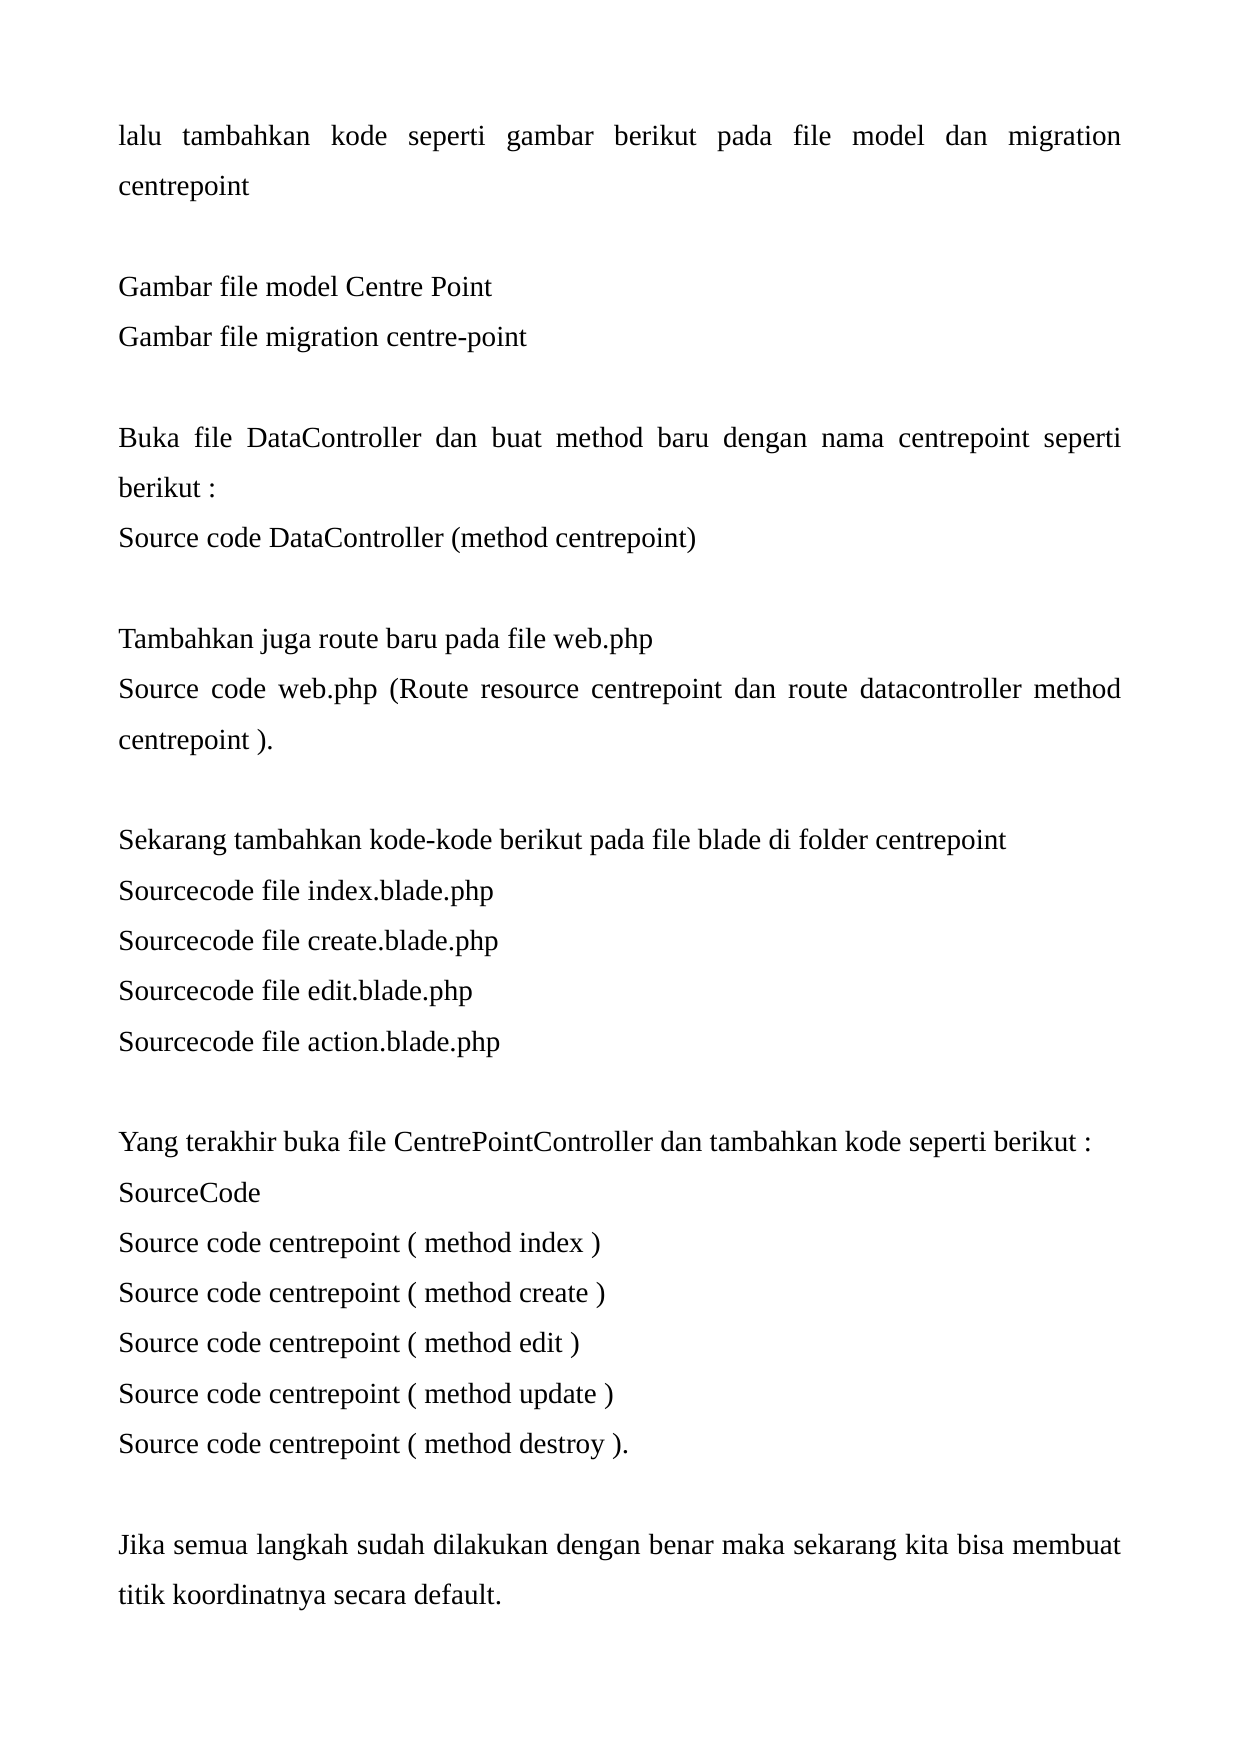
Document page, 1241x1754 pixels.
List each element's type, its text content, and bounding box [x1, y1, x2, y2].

text Tambahkan juga route baru pada file web.php [118, 621, 1122, 655]
text Gambar file model Centre Point [118, 269, 1122, 303]
text Gambar file migration centre-point [118, 319, 1122, 353]
text Source code centrepoint ( method destroy ). [118, 1426, 1122, 1460]
text Source code centrepoint ( method update ) [118, 1376, 1122, 1409]
text Sourcecode file create.blade.php [118, 923, 1122, 957]
text Sourcecode file index.blade.php [118, 873, 1122, 906]
text Source code centrepoint ( method index ) [118, 1225, 1122, 1258]
text Source code DataController (method centrepoint) [118, 521, 1122, 554]
text lalu tambahkan kode seperti gambar berikut pada file model dan migration centrepoint [118, 118, 1122, 202]
text Source code centrepoint ( method edit ) [118, 1326, 1122, 1359]
text Yang terakhir buka file CentrePointController dan tambahkan kode seperti berikut : [118, 1124, 1122, 1158]
text Jika semua langkah sudah dilakukan dengan benar maka sekarang kita bisa membuat titik koordinatnya secara default. [118, 1527, 1122, 1611]
text SourceCode [118, 1175, 1122, 1208]
text Source code centrepoint ( method create ) [118, 1275, 1122, 1309]
text Source code web.php (Route resource centrepoint dan route datacontroller method centrepoint ). [118, 672, 1122, 755]
text Sekarang tambahkan kode-kode berikut pada file blade di folder centrepoint [118, 822, 1122, 856]
text Buka file DataController dan buat method baru dengan nama centrepoint seperti berikut : [118, 420, 1122, 504]
text Sourcecode file edit.blade.php [118, 973, 1122, 1007]
text Sourcecode file action.blade.php [118, 1024, 1122, 1057]
